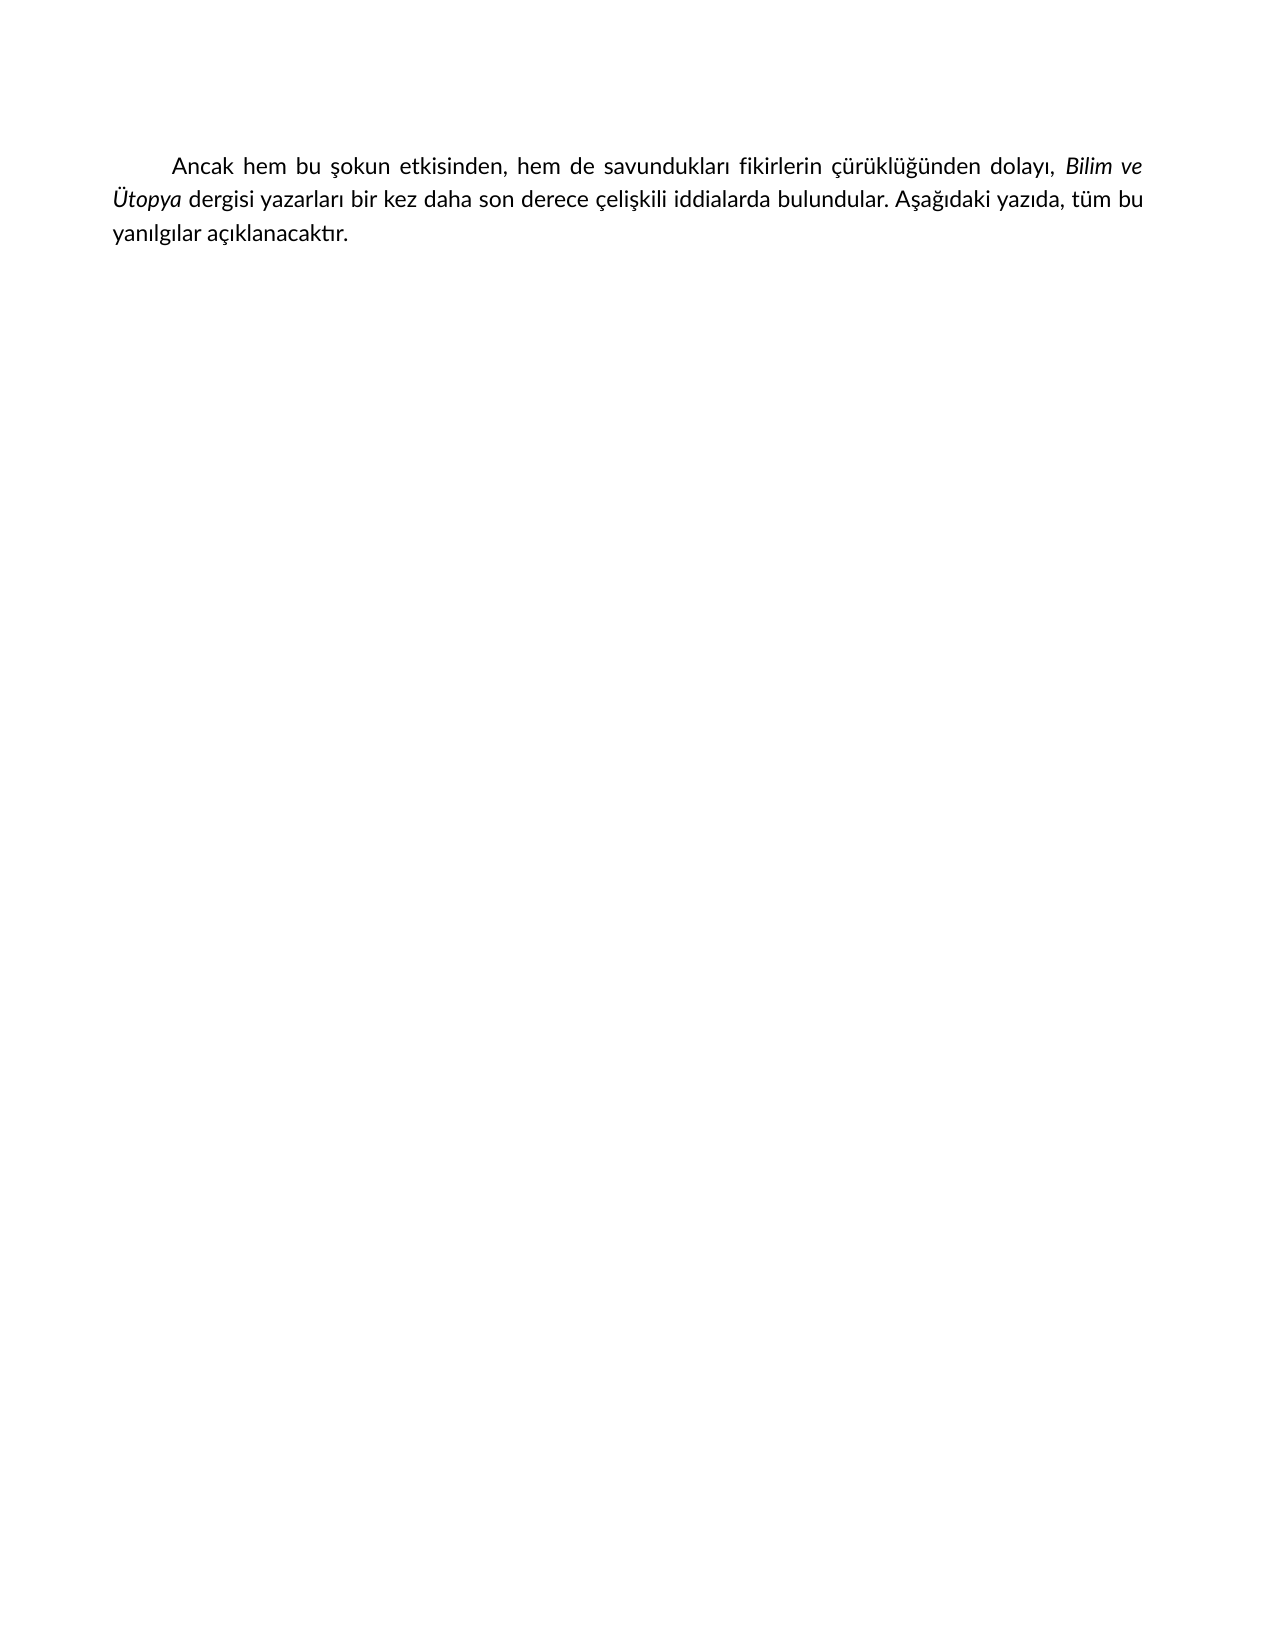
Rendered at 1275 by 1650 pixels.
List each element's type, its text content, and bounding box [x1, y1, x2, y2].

text Ancak hem bu şokun etkisinden, hem de savundukları fikirlerin çürüklüğünden dolayı, Bilim ve Ütopya dergisi yazarları bir kez daha son derece çelişkili iddialarda bulundular. Aşağıdaki yazıda, tüm bu yanılgılar açıklanacaktır. [112, 148, 1145, 248]
